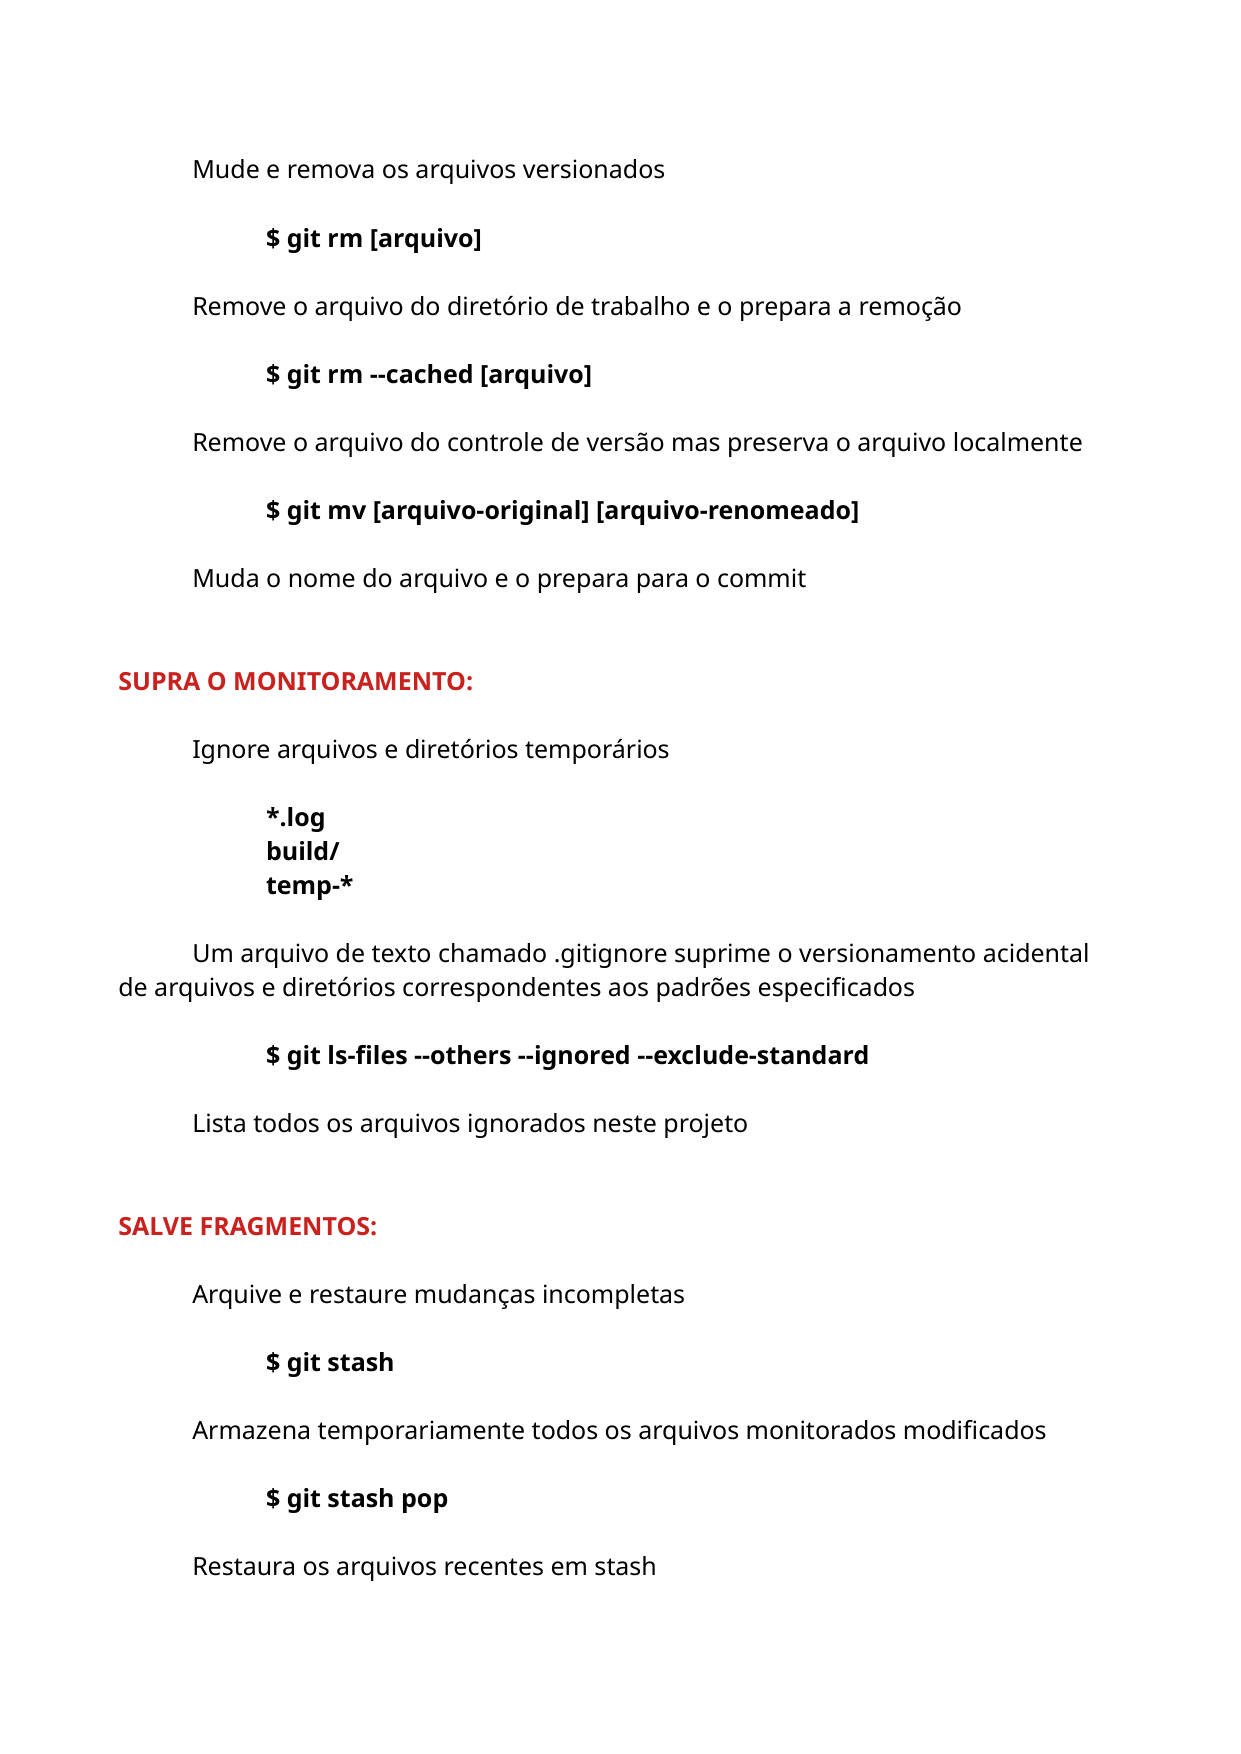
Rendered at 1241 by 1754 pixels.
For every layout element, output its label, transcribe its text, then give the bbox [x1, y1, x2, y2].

text SALVE FRAGMENTOS: [118, 1208, 1122, 1242]
text SUPRA O MONITORAMENTO: [118, 663, 1122, 697]
text temp-* [118, 867, 1122, 902]
text $ git stash pop [118, 1481, 1122, 1515]
text Armazena temporariamente todos os arquivos monitorados modificados [118, 1412, 1122, 1447]
text Mude e remova os arquivos versionados [118, 152, 1122, 186]
text Arquive e restaure mudanças incompletas [118, 1276, 1122, 1310]
text Ignore arquivos e diretórios temporários [118, 731, 1122, 765]
text build/ [118, 833, 1122, 867]
text $ git stash [118, 1344, 1122, 1378]
text Remove o arquivo do controle de versão mas preserva o arquivo localmente [118, 425, 1122, 459]
text Um arquivo de texto chamado .gitignore suprime o versionamento acidental de arquivos e diretórios correspondentes aos padrões especificados [118, 936, 1122, 1004]
text Muda o nome do arquivo e o prepara para o commit [118, 561, 1122, 595]
text Remove o arquivo do diretório de trabalho e o prepara a remoção [118, 288, 1122, 322]
text $ git rm [arquivo] [118, 220, 1122, 254]
text Restaura os arquivos recentes em stash [118, 1549, 1122, 1583]
text *.log [118, 799, 1122, 833]
text $ git mv [arquivo-original] [arquivo-renomeado] [118, 493, 1122, 527]
text $ git ls-files --others --ignored --exclude-standard [118, 1038, 1122, 1072]
text Lista todos os arquivos ignorados neste projeto [118, 1106, 1122, 1140]
text $ git rm --cached [arquivo] [118, 357, 1122, 391]
